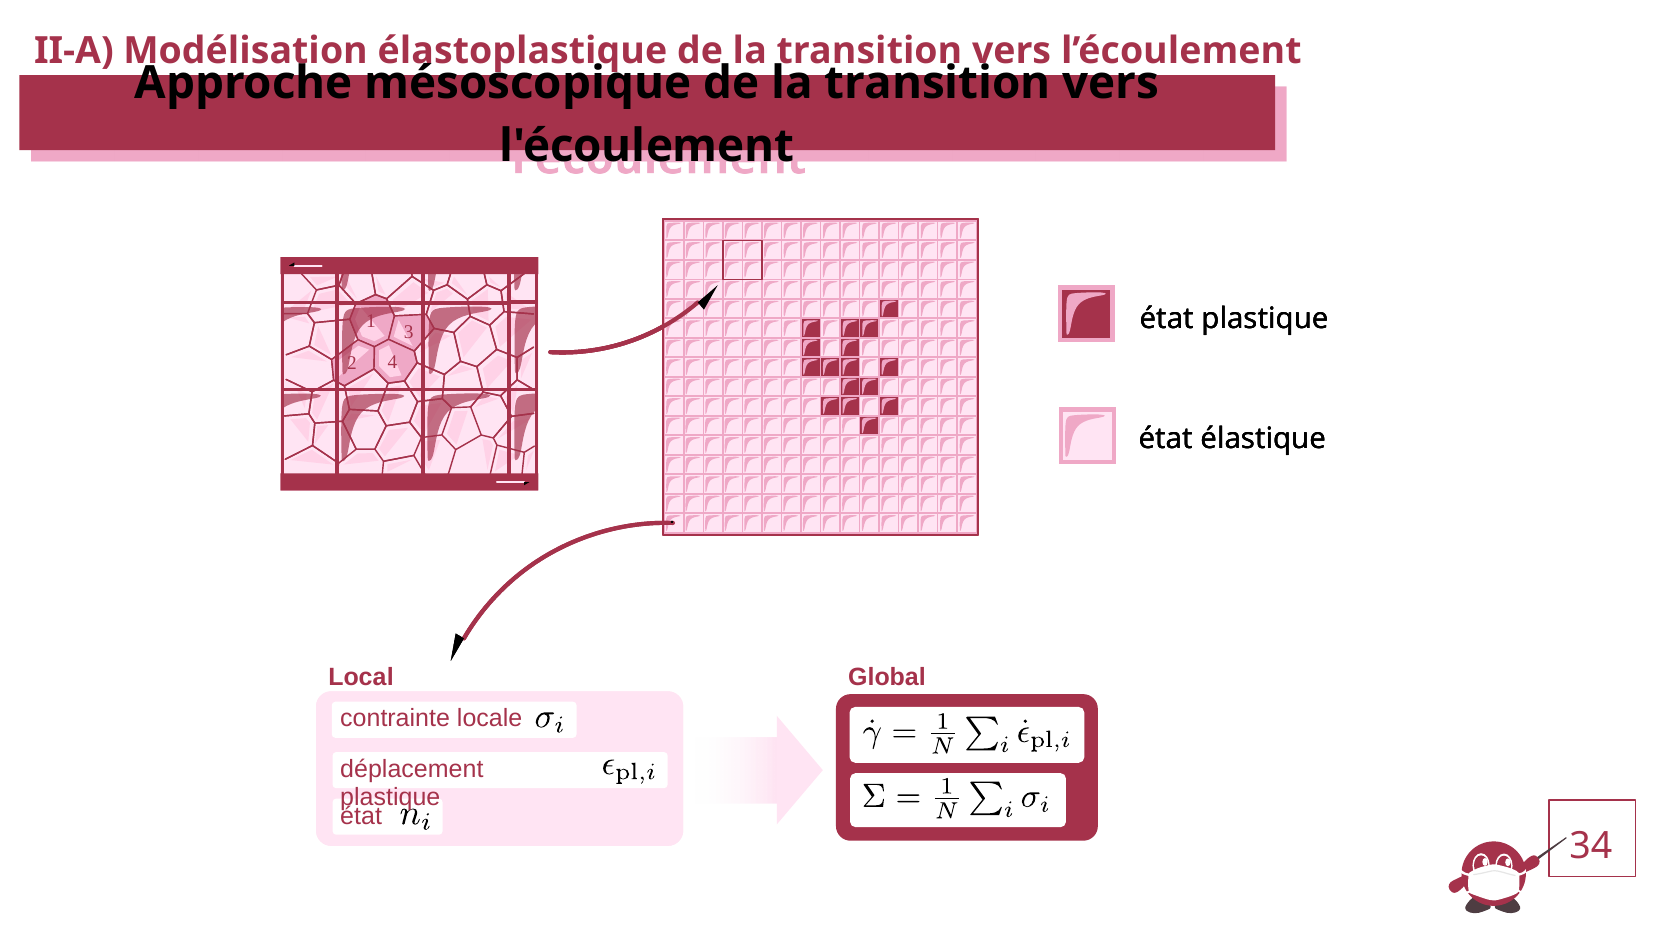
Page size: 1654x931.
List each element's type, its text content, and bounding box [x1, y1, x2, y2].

text_box contrainte locale [325, 696, 588, 740]
text_box Local [313, 655, 441, 699]
picture [118, 160, 1654, 914]
text_box déplacement plastique [325, 747, 606, 790]
text_box Global [833, 655, 960, 699]
text_box II-A) Modélisation élastoplastique de la transition vers l’écoulement [19, 16, 1238, 76]
text_box état [325, 794, 606, 838]
text_box Approche mésoscopique de la transition vers l'écoulement [19, 75, 1276, 151]
